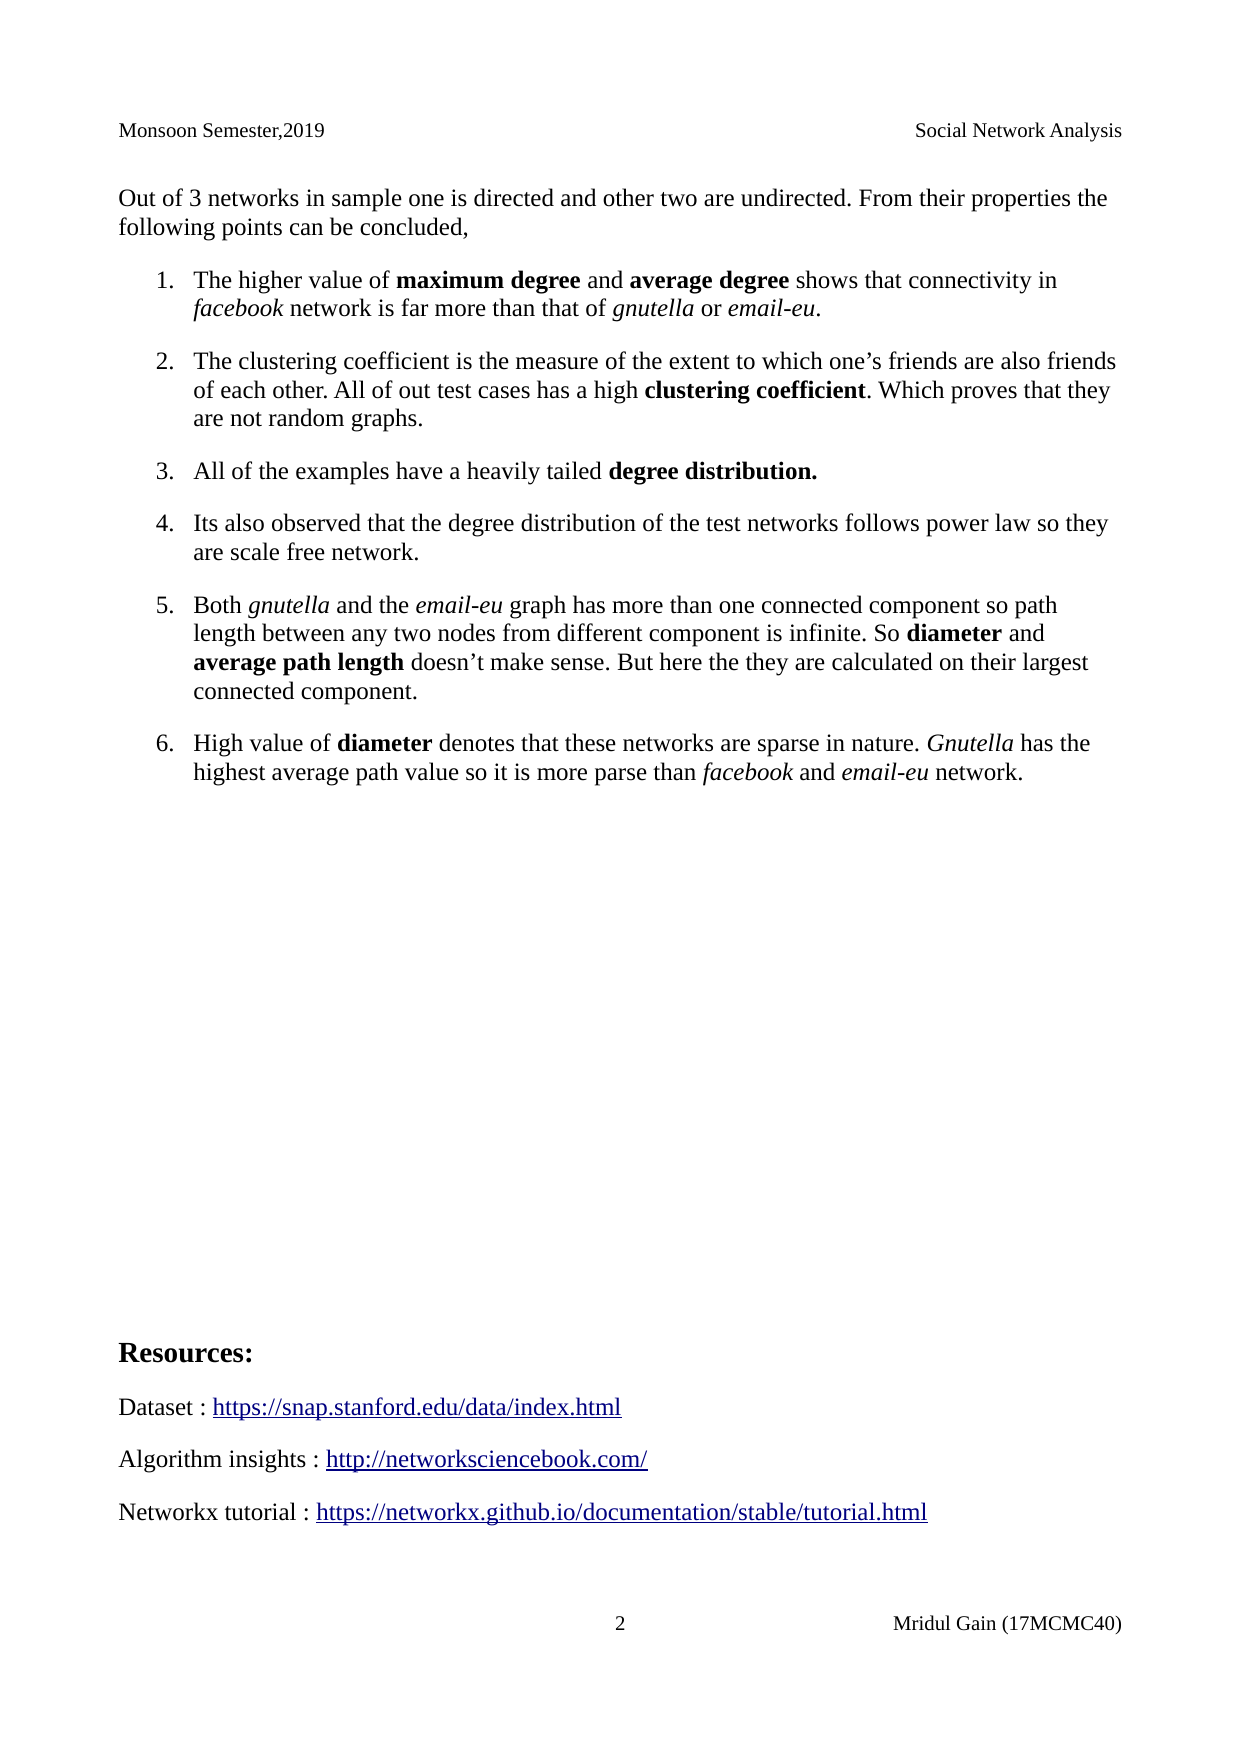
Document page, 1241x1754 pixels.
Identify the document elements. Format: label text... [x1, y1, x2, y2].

text Networkx tutorial : https://networkx.github.io/documentation/stable/tutorial.html [118, 1497, 1122, 1526]
list High value of diameter denotes that these networks are sparse in nature. Gnutella has the highest average path value so it is more parse than facebook and email-eu network. [156, 728, 1122, 786]
text Dataset : https://snap.stanford.edu/data/index.html [118, 1392, 1122, 1421]
list The clustering coefficient is the measure of the extent to which one’s friends are also friends of each other. All of out test cases has a high clustering coefficient. Which proves that they are not random graphs. [156, 346, 1122, 432]
text Algorithm insights : http://networksciencebook.com/ [118, 1444, 1122, 1473]
list Both gnutella and the email-eu graph has more than one connected component so path length between any two nodes from different component is infinite. So diameter and average path length doesn’t make sense. But here the they are calculated on their largest connected component. [156, 590, 1122, 705]
list Its also observed that the degree distribution of the test networks follows power law so they are scale free network. [156, 508, 1122, 566]
text Resources: [118, 1335, 1122, 1368]
text Out of 3 networks in sample one is directed and other two are undirected. From their properties the following points can be concluded, [118, 183, 1122, 241]
list The higher value of maximum degree and average degree shows that connectivity in facebook network is far more than that of gnutella or email-eu. [156, 265, 1122, 322]
list All of the examples have a heavily tailed degree distribution. [156, 456, 1122, 485]
